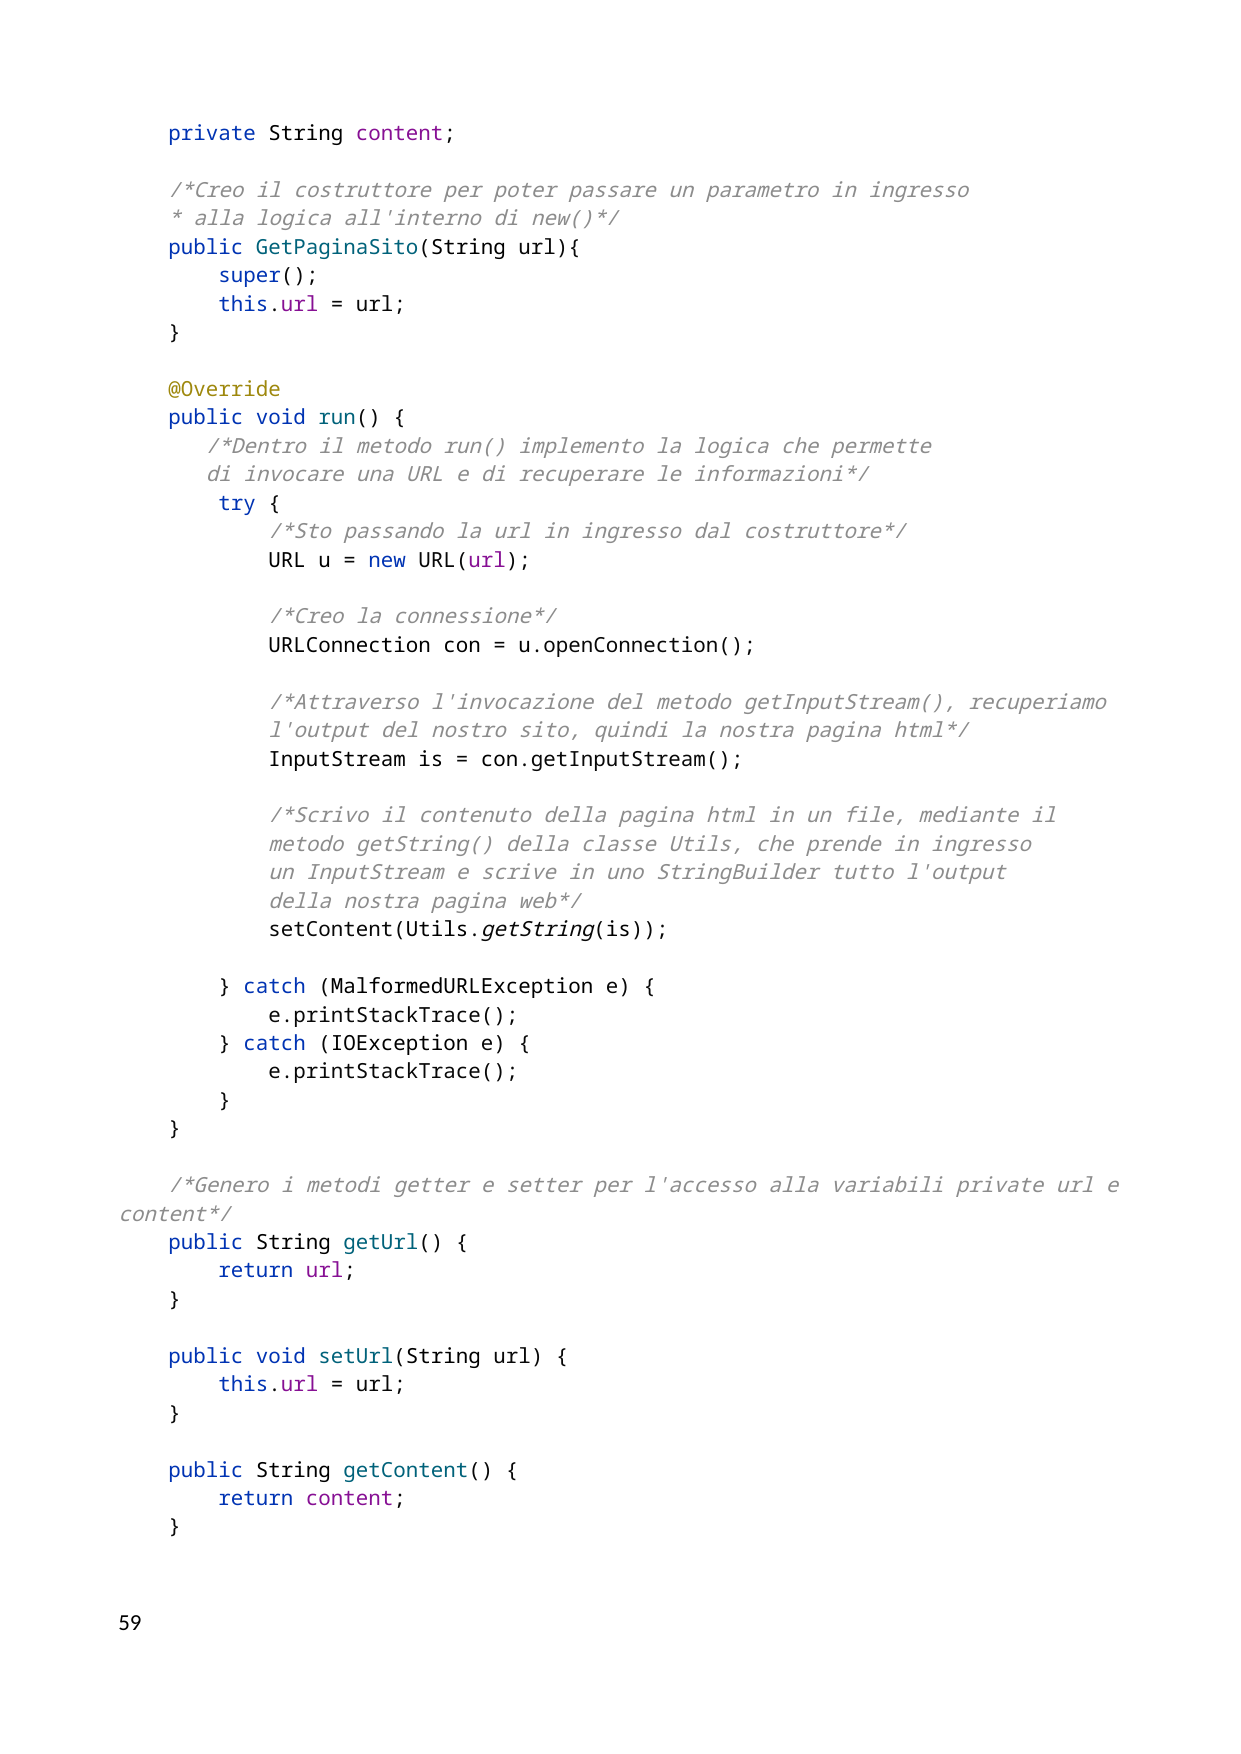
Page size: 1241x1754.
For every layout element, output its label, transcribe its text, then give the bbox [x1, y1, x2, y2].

text private String content; /*Creo il costruttore per poter passare un parametro in ingresso * alla logica all'interno di new()*/ public GetPaginaSito(String url){ super(); this.url = url; } @Override public void run() { /*Dentro il metodo run() implemento la logica che permette di invocare una URL e di recuperare le informazioni*/ try { /*Sto passando la url in ingresso dal costruttore*/ URL u = new URL(url); /*Creo la connessione*/ URLConnection con = u.openConnection(); /*Attraverso l'invocazione del metodo getInputStream(), recuperiamo l'output del nostro sito, quindi la nostra pagina html*/ InputStream is = con.getInputStream(); /*Scrivo il contenuto della pagina html in un file, mediante il metodo getString() della classe Utils, che prende in ingresso un InputStream e scrive in uno StringBuilder tutto l'output della nostra pagina web*/ setContent(Utils.getString(is)); } catch (MalformedURLException e) { e.printStackTrace(); } catch (IOException e) { e.printStackTrace(); } } /*Genero i metodi getter e setter per l'accesso alla variabili private url e content*/ public String getUrl() { return url; } public void setUrl(String url) { this.url = url; } public String getContent() { return content; } [118, 118, 1122, 1568]
